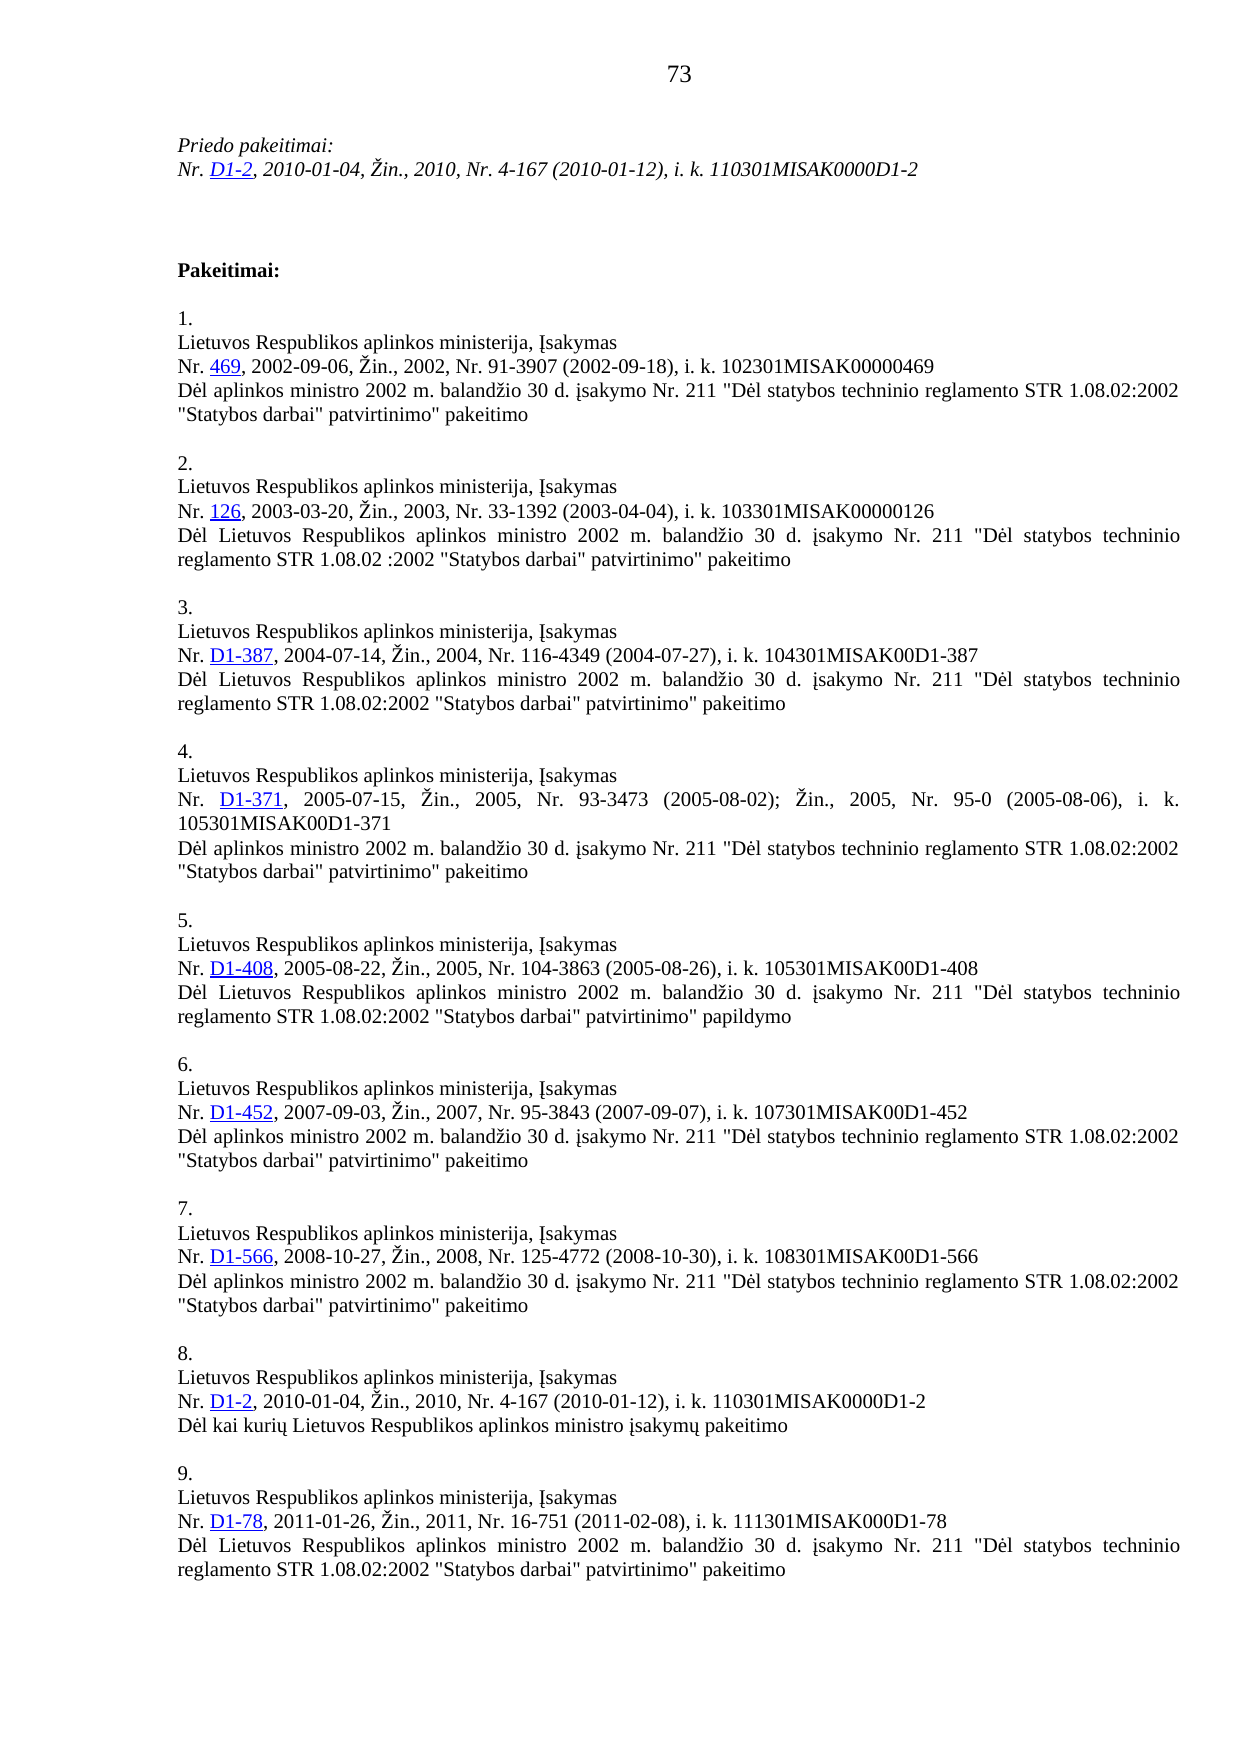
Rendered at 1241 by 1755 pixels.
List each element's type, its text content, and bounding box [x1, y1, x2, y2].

text Dėl aplinkos ministro 2002 m. balandžio 30 d. įsakymo Nr. 211 "Dėl statybos techninio reglamento STR 1.08.02:2002 "Statybos darbai" patvirtinimo" pakeitimo [177, 378, 1181, 426]
text Lietuvos Respublikos aplinkos ministerija, Įsakymas [177, 330, 1181, 354]
text 2. [177, 450, 1181, 474]
text Dėl aplinkos ministro 2002 m. balandžio 30 d. įsakymo Nr. 211 "Dėl statybos techninio reglamento STR 1.08.02:2002 "Statybos darbai" patvirtinimo" pakeitimo [177, 1268, 1181, 1317]
text Nr. 126, 2003-03-20, Žin., 2003, Nr. 33-1392 (2003-04-04), i. k. 103301MISAK00000126 [177, 498, 1181, 523]
text Dėl Lietuvos Respublikos aplinkos ministro 2002 m. balandžio 30 d. įsakymo Nr. 211 "Dėl statybos techninio reglamento STR 1.08.02:2002 "Statybos darbai" patvirtinimo" pakeitimo [177, 667, 1181, 715]
text Dėl aplinkos ministro 2002 m. balandžio 30 d. įsakymo Nr. 211 "Dėl statybos techninio reglamento STR 1.08.02:2002 "Statybos darbai" patvirtinimo" pakeitimo [177, 835, 1181, 883]
text Lietuvos Respublikos aplinkos ministerija, Įsakymas [177, 474, 1181, 498]
text 7. [177, 1196, 1181, 1220]
text Nr. D1-2, 2010-01-04, Žin., 2010, Nr. 4-167 (2010-01-12), i. k. 110301MISAK0000D1-2 [177, 157, 1181, 181]
text Nr. D1-2, 2010-01-04, Žin., 2010, Nr. 4-167 (2010-01-12), i. k. 110301MISAK0000D1-2 [177, 1389, 1181, 1413]
text Lietuvos Respublikos aplinkos ministerija, Įsakymas [177, 619, 1181, 643]
text Priedo pakeitimai: [177, 133, 1181, 157]
text 6. [177, 1052, 1181, 1076]
text 1. [177, 306, 1181, 330]
text Dėl Lietuvos Respublikos aplinkos ministro 2002 m. balandžio 30 d. įsakymo Nr. 211 "Dėl statybos techninio reglamento STR 1.08.02 :2002 "Statybos darbai" patvirtinimo" pakeitimo [177, 523, 1181, 571]
text 5. [177, 908, 1181, 932]
text Nr. D1-452, 2007-09-03, Žin., 2007, Nr. 95-3843 (2007-09-07), i. k. 107301MISAK00D1-452 [177, 1100, 1181, 1124]
text Nr. D1-566, 2008-10-27, Žin., 2008, Nr. 125-4772 (2008-10-30), i. k. 108301MISAK00D1-566 [177, 1244, 1181, 1268]
text Lietuvos Respublikos aplinkos ministerija, Įsakymas [177, 932, 1181, 956]
text Pakeitimai: [177, 258, 1181, 282]
text 9. [177, 1461, 1181, 1485]
text 3. [177, 595, 1181, 619]
text Nr. D1-408, 2005-08-22, Žin., 2005, Nr. 104-3863 (2005-08-26), i. k. 105301MISAK00D1-408 [177, 956, 1181, 980]
text Lietuvos Respublikos aplinkos ministerija, Įsakymas [177, 1485, 1181, 1509]
text Lietuvos Respublikos aplinkos ministerija, Įsakymas [177, 1365, 1181, 1389]
text 8. [177, 1341, 1181, 1365]
text Dėl Lietuvos Respublikos aplinkos ministro 2002 m. balandžio 30 d. įsakymo Nr. 211 "Dėl statybos techninio reglamento STR 1.08.02:2002 "Statybos darbai" patvirtinimo" papildymo [177, 980, 1181, 1028]
text Nr. D1-387, 2004-07-14, Žin., 2004, Nr. 116-4349 (2004-07-27), i. k. 104301MISAK00D1-387 [177, 643, 1181, 667]
text Lietuvos Respublikos aplinkos ministerija, Įsakymas [177, 1076, 1181, 1100]
text Lietuvos Respublikos aplinkos ministerija, Įsakymas [177, 763, 1181, 787]
text 4. [177, 739, 1181, 763]
text Dėl kai kurių Lietuvos Respublikos aplinkos ministro įsakymų pakeitimo [177, 1413, 1181, 1437]
text Dėl Lietuvos Respublikos aplinkos ministro 2002 m. balandžio 30 d. įsakymo Nr. 211 "Dėl statybos techninio reglamento STR 1.08.02:2002 "Statybos darbai" patvirtinimo" pakeitimo [177, 1533, 1181, 1581]
text Lietuvos Respublikos aplinkos ministerija, Įsakymas [177, 1220, 1181, 1244]
text Nr. 469, 2002-09-06, Žin., 2002, Nr. 91-3907 (2002-09-18), i. k. 102301MISAK00000469 [177, 354, 1181, 378]
text Nr. D1-78, 2011-01-26, Žin., 2011, Nr. 16-751 (2011-02-08), i. k. 111301MISAK000D1-78 [177, 1509, 1181, 1533]
text Nr. D1-371, 2005-07-15, Žin., 2005, Nr. 93-3473 (2005-08-02); Žin., 2005, Nr. 95-0 (2005-08-06), i. k. 105301MISAK00D1-371 [177, 787, 1181, 835]
text Dėl aplinkos ministro 2002 m. balandžio 30 d. įsakymo Nr. 211 "Dėl statybos techninio reglamento STR 1.08.02:2002 "Statybos darbai" patvirtinimo" pakeitimo [177, 1124, 1181, 1172]
